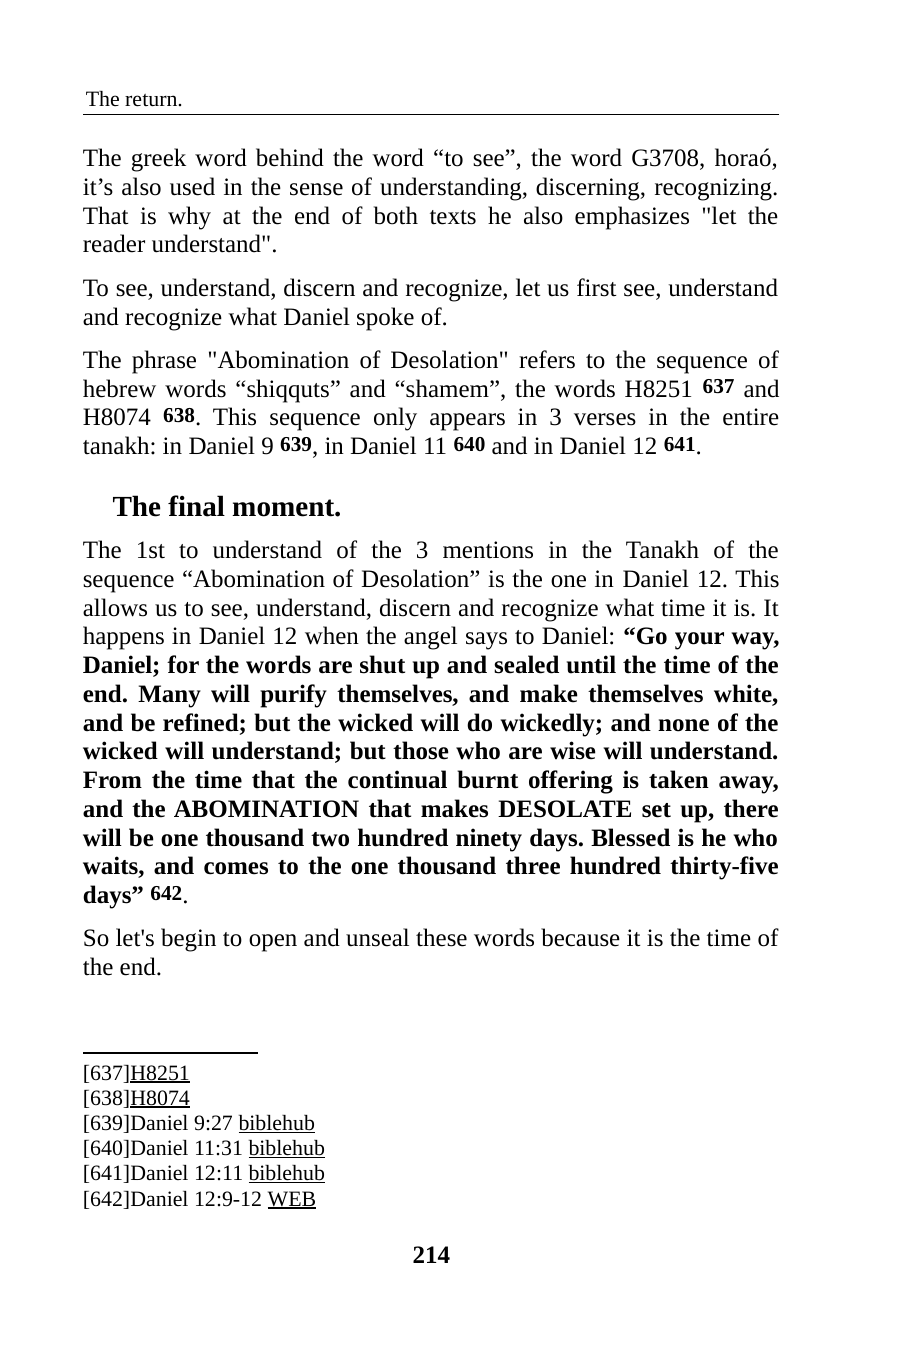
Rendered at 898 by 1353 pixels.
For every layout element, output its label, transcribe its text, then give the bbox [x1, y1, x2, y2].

text Daniel 9:27 biblehub [83, 1110, 779, 1135]
text Daniel 12:9-12 WEB [83, 1186, 779, 1211]
text Daniel 11:31 biblehub [83, 1135, 779, 1160]
text To see, understand, discern and recognize, let us first see, understand and recognize what Daniel spoke of. [83, 273, 779, 330]
subtitle The final moment. [112, 489, 779, 523]
text The phrase "Abomination of Desolation" refers to the sequence of hebrew words “shiqquts” and “shamem”, the words H8251 and H8074 . This sequence only appears in 3 verses in the entire tanakh: in Daniel 9 , in Daniel 11 and in Daniel 12 . [83, 345, 779, 460]
text The 1st to understand of the 3 mentions in the Tanakh of the sequence “Abomination of Desolation” is the one in Daniel 12. This allows us to see, understand, discern and recognize what time it is. It happens in Daniel 12 when the angel says to Daniel: “Go your way, Daniel; for the words are shut up and sealed until the time of the end. Many will purify themselves, and make themselves white, and be refined; but the wicked will do wickedly; and none of the wicked will understand; but those who are wise will understand. From the time that the continual burnt offering is taken away, and the ABOMINATION that makes DESOLATE set up, there will be one thousand two hundred ninety days. Blessed is he who waits, and comes to the one thousand three hundred thirty-five days” . [83, 535, 779, 909]
text The greek word behind the word “to see”, the word G3708, horaó, it’s also used in the sense of understanding, discerning, recognizing. That is why at the end of both texts he also emphasizes "let the reader understand". [83, 143, 779, 258]
text H8251 [83, 1059, 779, 1085]
text H8074 [83, 1085, 779, 1110]
text So let's begin to open and unseal these words because it is the time of the end. [83, 923, 779, 981]
text Daniel 12:11 biblehub [83, 1160, 779, 1186]
